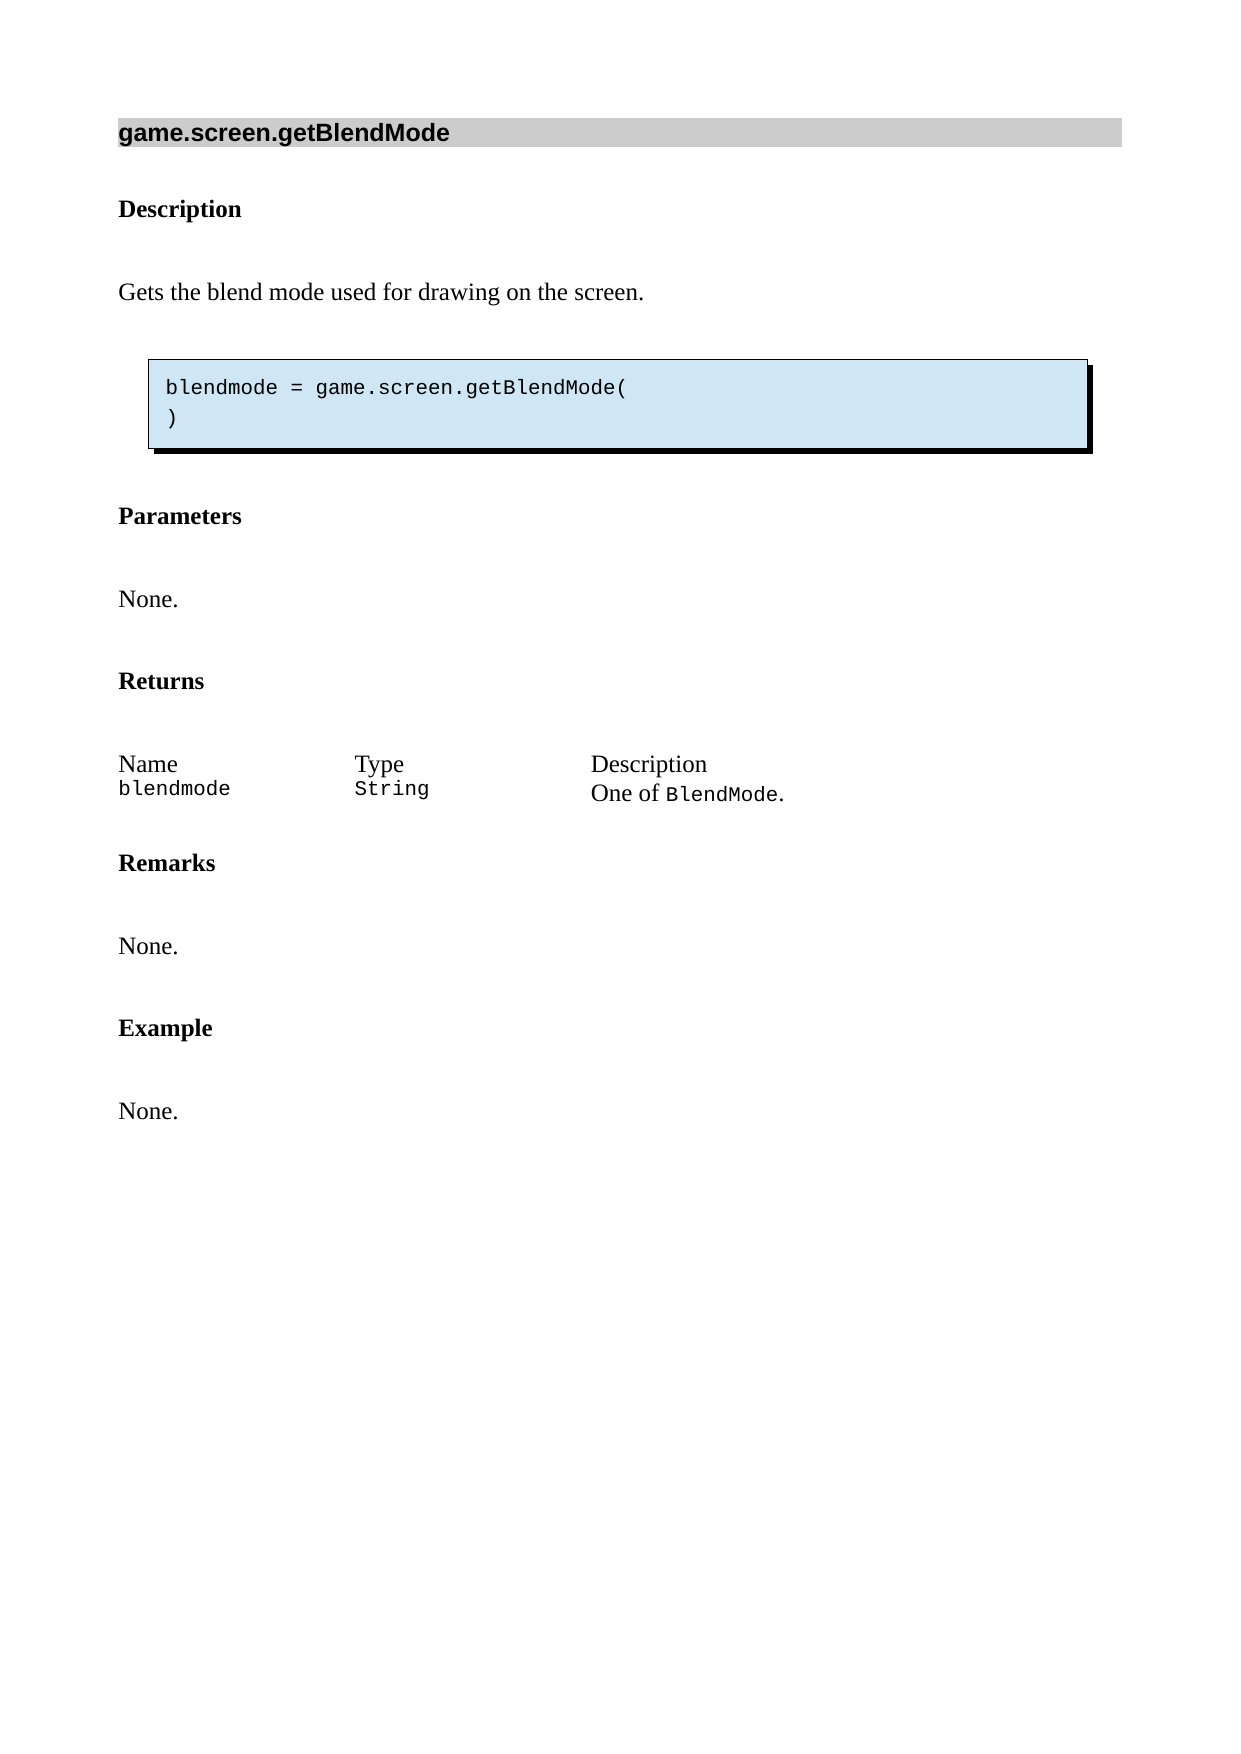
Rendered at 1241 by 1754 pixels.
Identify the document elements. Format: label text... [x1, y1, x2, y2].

table_cell String [354, 778, 591, 807]
text None. [118, 584, 1122, 613]
text Example [118, 1013, 1122, 1042]
text Returns [118, 666, 1122, 695]
table_header Name [118, 749, 354, 778]
text Parameters [118, 501, 1122, 530]
text Remarks [118, 848, 1122, 877]
subtitle game.screen.getBlendMode [118, 118, 1122, 147]
table_header Type [354, 749, 591, 778]
text None. [118, 931, 1122, 960]
table_header Description [591, 749, 1122, 778]
text None. [118, 1096, 1122, 1125]
text blendmode = game.screen.getBlendMode( [149, 360, 1087, 389]
text Gets the blend mode used for drawing on the screen. [118, 277, 1122, 306]
text ) [149, 389, 1087, 448]
text Description [118, 194, 1122, 223]
table_cell One of BlendMode. [591, 778, 1122, 807]
table_cell blendmode [118, 778, 354, 807]
